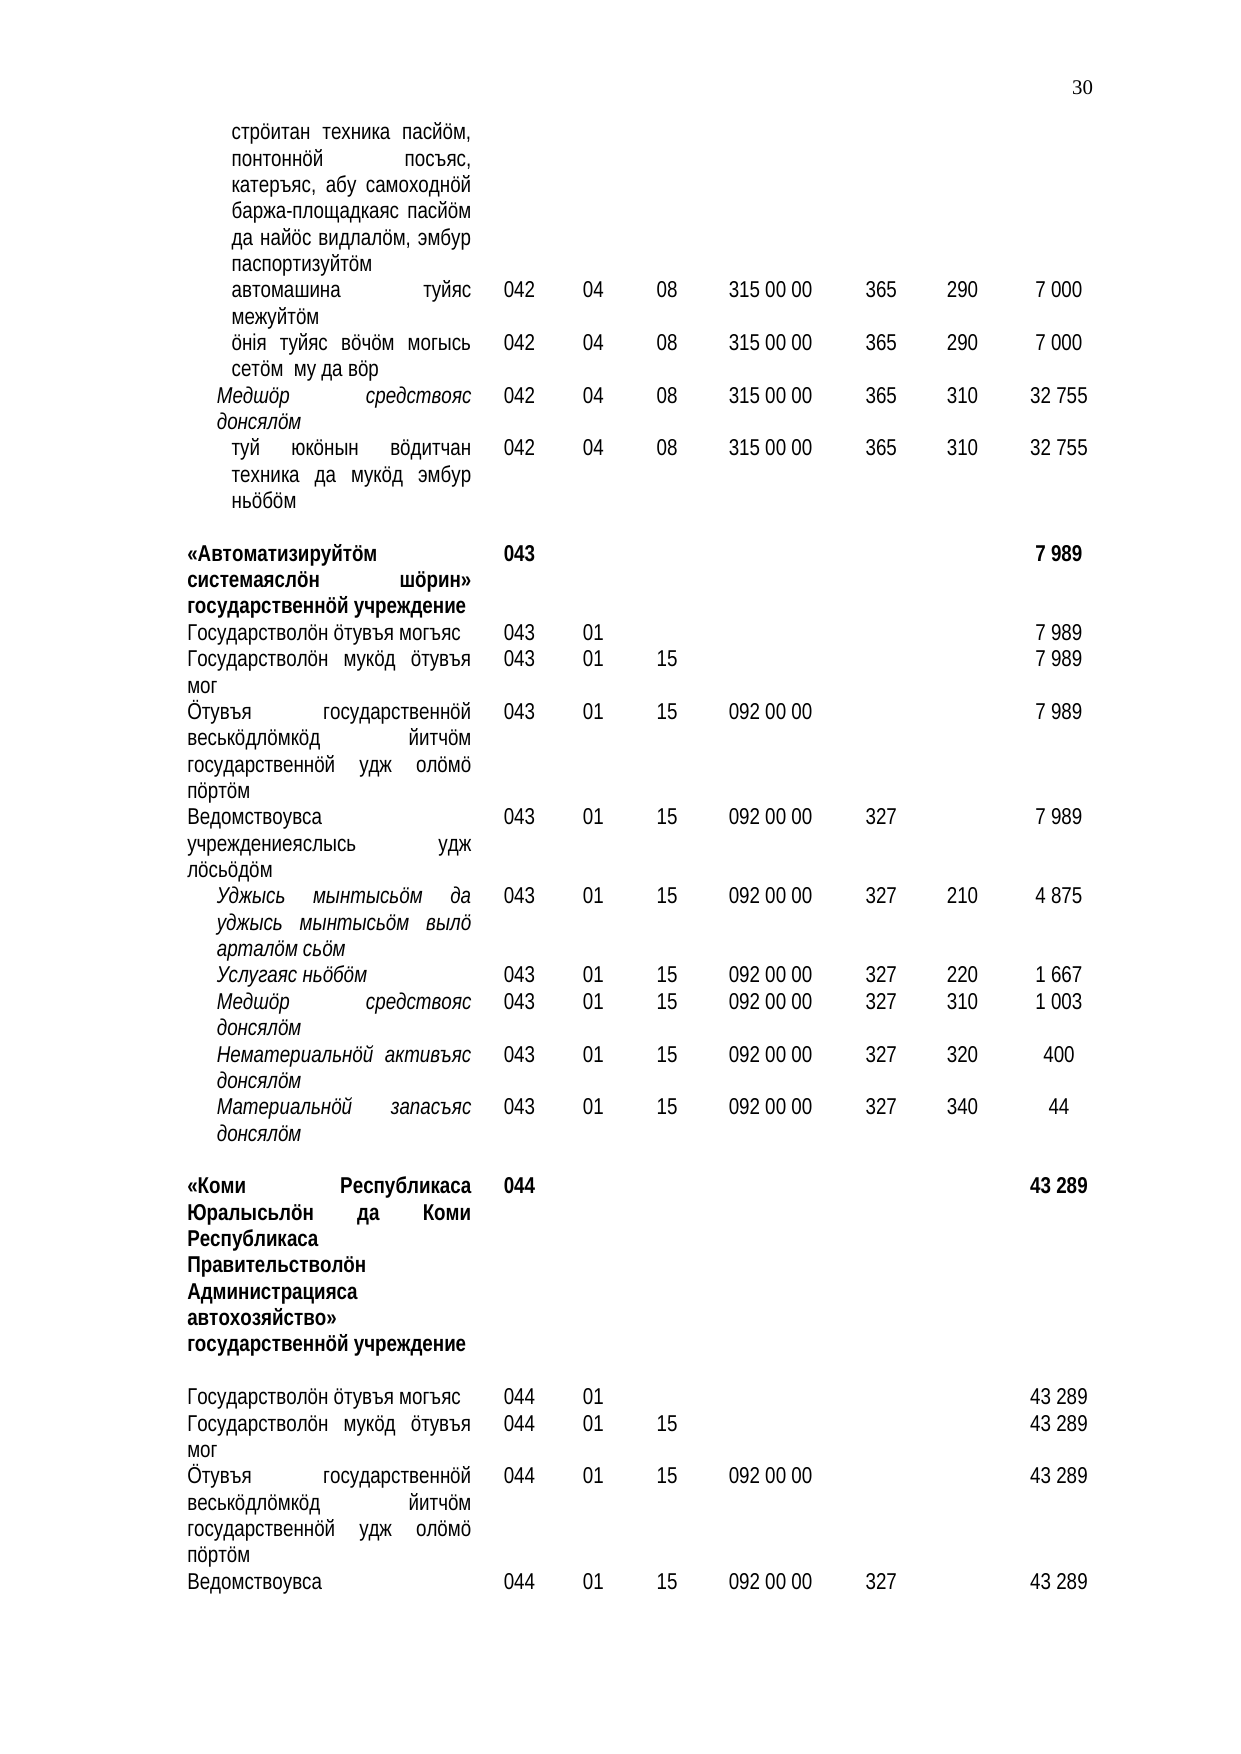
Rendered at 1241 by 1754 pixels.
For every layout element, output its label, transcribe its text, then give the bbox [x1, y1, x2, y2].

table_cell [630, 514, 704, 540]
table_cell [1118, 1410, 1163, 1462]
table_cell [556, 1357, 630, 1383]
table_cell 327 [837, 1568, 925, 1594]
table_cell 327 [837, 961, 925, 988]
table_cell [1118, 1357, 1163, 1383]
table_cell 08 [630, 276, 704, 329]
table_cell [925, 1146, 999, 1172]
table_cell [556, 514, 630, 540]
table_cell 044 [482, 1568, 556, 1594]
table_cell 365 [837, 434, 925, 513]
table_cell 01 [556, 883, 630, 961]
table_cell [837, 1462, 925, 1568]
table_cell [1118, 645, 1163, 698]
table_cell 43 289 [999, 1410, 1118, 1462]
table_cell [704, 514, 837, 540]
table_cell 092 00 00 [704, 961, 837, 988]
table_cell 043 [482, 698, 556, 803]
table_cell [837, 619, 925, 645]
table_cell 044 [482, 1462, 556, 1568]
table_cell 210 [925, 883, 999, 961]
table_cell [1118, 1383, 1163, 1409]
table_cell 043 [482, 1041, 556, 1093]
table_cell [556, 118, 630, 276]
table_cell 315 00 00 [704, 382, 837, 434]
table_cell 01 [556, 1462, 630, 1568]
table_cell [837, 540, 925, 619]
table_cell [630, 1383, 704, 1409]
table_cell 315 00 00 [704, 434, 837, 513]
table_cell [630, 1146, 704, 1172]
table_cell 15 [630, 961, 704, 988]
table_cell 092 00 00 [704, 1041, 837, 1093]
table_cell Медшöр средствояс донсялöм [176, 988, 482, 1041]
table_cell [704, 1357, 837, 1383]
table_cell 7 989 [999, 803, 1118, 882]
table_cell [176, 514, 482, 540]
table_cell Медшöр средствояс донсялöм [176, 382, 482, 434]
table_cell 15 [630, 1568, 704, 1594]
table_cell 15 [630, 1410, 704, 1462]
table_cell 092 00 00 [704, 883, 837, 961]
table_cell [482, 1357, 556, 1383]
table_cell 08 [630, 382, 704, 434]
table_cell [1118, 1041, 1163, 1093]
table_cell [482, 118, 556, 276]
table_cell 327 [837, 803, 925, 882]
table_cell 15 [630, 1041, 704, 1093]
table_cell [482, 1146, 556, 1172]
table_cell 092 00 00 [704, 803, 837, 882]
table_cell 310 [925, 988, 999, 1041]
table_cell 01 [556, 1041, 630, 1093]
table_cell 043 [482, 540, 556, 619]
table_cell 04 [556, 276, 630, 329]
table_cell [176, 1357, 482, 1383]
table_cell [176, 1146, 482, 1172]
table_cell 043 [482, 645, 556, 698]
table_cell [1118, 118, 1163, 276]
table_cell 043 [482, 988, 556, 1041]
table_cell [925, 1383, 999, 1409]
table_cell 43 289 [999, 1568, 1118, 1594]
table_cell 365 [837, 276, 925, 329]
table_cell 7 000 [999, 276, 1118, 329]
table_cell [837, 514, 925, 540]
table_cell Öтувъя государственнöй веськöдлöмкöд йитчöм государственнöй удж олöмö пöртöм [176, 698, 482, 803]
table_cell 01 [556, 698, 630, 803]
table_cell [704, 619, 837, 645]
table_cell 092 00 00 [704, 698, 837, 803]
table_cell «Автоматизируйтöм системаяслöн шöрин» государственнöй учреждение [176, 540, 482, 619]
table_cell 310 [925, 434, 999, 513]
table_cell [925, 1410, 999, 1462]
table_cell 08 [630, 329, 704, 382]
table_cell 044 [482, 1172, 556, 1357]
table_cell [837, 645, 925, 698]
table_cell [1118, 988, 1163, 1041]
table_cell автомашина туйяс межуйтöм [176, 276, 482, 329]
table_cell 7 989 [999, 645, 1118, 698]
table_cell 327 [837, 988, 925, 1041]
table_cell [704, 1146, 837, 1172]
table_cell öнiя туйяс вöчöм могысь сетöм му да вöр [176, 329, 482, 382]
table_cell Öтувъя государственнöй веськöдлöмкöд йитчöм государственнöй удж олöмö пöртöм [176, 1462, 482, 1568]
table_cell 01 [556, 1410, 630, 1462]
table_cell 01 [556, 619, 630, 645]
table_cell 15 [630, 645, 704, 698]
table_cell туй юкöнын вöдитчан техника да мукöд эмбур ньöбöм [176, 434, 482, 513]
table_cell [704, 1172, 837, 1357]
table_cell Государстволöн мукöд öтувъя мог [176, 645, 482, 698]
table_cell [1118, 329, 1163, 382]
table_cell 43 289 [999, 1462, 1118, 1568]
table_cell 15 [630, 1093, 704, 1146]
table_cell [837, 1410, 925, 1462]
table_cell [1118, 803, 1163, 882]
table_cell [999, 514, 1118, 540]
table_cell Государстволöн мукöд öтувъя мог [176, 1410, 482, 1462]
table_cell [999, 1146, 1118, 1172]
table_cell [556, 1146, 630, 1172]
table_cell 7 000 [999, 329, 1118, 382]
table_cell [556, 1172, 630, 1357]
table_cell Нематериальнöй активъяс донсялöм [176, 1041, 482, 1093]
table_cell [1118, 1462, 1163, 1568]
table_cell 1 667 [999, 961, 1118, 988]
table_cell 01 [556, 645, 630, 698]
table_cell 01 [556, 961, 630, 988]
table_cell [1118, 883, 1163, 961]
table_cell Государстволöн öтувъя могъяс [176, 619, 482, 645]
table_cell 7 989 [999, 540, 1118, 619]
table_cell [630, 540, 704, 619]
table_cell Материальнöй запасъяс донсялöм [176, 1093, 482, 1146]
table_cell [1118, 540, 1163, 619]
table_cell 32 755 [999, 382, 1118, 434]
table_cell 043 [482, 883, 556, 961]
table_cell 220 [925, 961, 999, 988]
table_cell [704, 1383, 837, 1409]
table_cell 7 989 [999, 698, 1118, 803]
table_cell [704, 540, 837, 619]
table_cell 15 [630, 988, 704, 1041]
table_cell [1118, 1093, 1163, 1146]
table_cell 044 [482, 1410, 556, 1462]
table_cell 15 [630, 883, 704, 961]
table_cell 01 [556, 1568, 630, 1594]
table_cell [837, 1172, 925, 1357]
table_cell [482, 514, 556, 540]
table_cell [704, 1410, 837, 1462]
table_cell 1 003 [999, 988, 1118, 1041]
table_cell 042 [482, 276, 556, 329]
table_cell стрöитан техника пасйöм, понтоннöй посъяс, катеръяс, абу самоходнöй баржа-площадкаяс пасйöм да найöс видлалöм, эмбур паспортизуйтöм [176, 118, 482, 276]
table_cell [925, 514, 999, 540]
table_cell Ведомствоувса [176, 1568, 482, 1594]
table_cell 092 00 00 [704, 1462, 837, 1568]
table_cell 15 [630, 1462, 704, 1568]
table_cell [1118, 1146, 1163, 1172]
table_cell 310 [925, 382, 999, 434]
table_cell [925, 619, 999, 645]
table_cell 043 [482, 619, 556, 645]
table_cell 01 [556, 1383, 630, 1409]
table_cell [837, 1146, 925, 1172]
table_cell [1118, 514, 1163, 540]
table_cell Уджысь мынтысьöм да уджысь мынтысьöм вылö арталöм сьöм [176, 883, 482, 961]
table_cell 092 00 00 [704, 1093, 837, 1146]
table_cell [704, 118, 837, 276]
table_cell [1118, 1172, 1163, 1357]
table_cell [837, 1383, 925, 1409]
table_cell [630, 1357, 704, 1383]
table_cell 327 [837, 883, 925, 961]
table_cell [925, 698, 999, 803]
table_cell 290 [925, 276, 999, 329]
table_cell [630, 118, 704, 276]
table_cell [704, 645, 837, 698]
table_cell 327 [837, 1041, 925, 1093]
table_cell 042 [482, 434, 556, 513]
table_cell [999, 118, 1118, 276]
table_cell 01 [556, 988, 630, 1041]
table_cell 04 [556, 382, 630, 434]
table_cell 315 00 00 [704, 276, 837, 329]
table_cell 092 00 00 [704, 1568, 837, 1594]
table_cell Услугаяс ньöбöм [176, 961, 482, 988]
table_cell 15 [630, 698, 704, 803]
table_cell 43 289 [999, 1383, 1118, 1409]
table_cell 32 755 [999, 434, 1118, 513]
table_cell 44 [999, 1093, 1118, 1146]
table_cell [925, 645, 999, 698]
table_cell 4 875 [999, 883, 1118, 961]
table_cell 043 [482, 1093, 556, 1146]
table_cell 340 [925, 1093, 999, 1146]
table_cell 08 [630, 434, 704, 513]
table_cell 365 [837, 329, 925, 382]
table_cell 043 [482, 803, 556, 882]
table_cell [837, 698, 925, 803]
table_cell 290 [925, 329, 999, 382]
table_cell [556, 540, 630, 619]
table_cell [1118, 434, 1163, 513]
table_cell [837, 1357, 925, 1383]
table_cell 400 [999, 1041, 1118, 1093]
table_cell Государстволöн öтувъя могъяс [176, 1383, 482, 1409]
table_cell 043 [482, 961, 556, 988]
table_cell 04 [556, 434, 630, 513]
table_cell 43 289 [999, 1172, 1118, 1357]
table_cell [837, 118, 925, 276]
table_cell [925, 1568, 999, 1594]
table_cell 042 [482, 382, 556, 434]
table_cell [925, 118, 999, 276]
table_cell 15 [630, 803, 704, 882]
table_cell 01 [556, 803, 630, 882]
table_cell [925, 1462, 999, 1568]
table_cell 365 [837, 382, 925, 434]
table_cell [1118, 1568, 1163, 1594]
table_cell [999, 1357, 1118, 1383]
table_cell [1118, 276, 1163, 329]
table_cell «Коми Республикаса Юралысьлöн да Коми Республикаса Правительстволöн Администрацияса автохозяйство» государственнöй учреждение [176, 1172, 482, 1357]
table_cell 044 [482, 1383, 556, 1409]
table_cell [925, 1357, 999, 1383]
table_cell 04 [556, 329, 630, 382]
table_cell 7 989 [999, 619, 1118, 645]
table_cell [925, 1172, 999, 1357]
table_cell [630, 619, 704, 645]
table_cell [630, 1172, 704, 1357]
table_cell [925, 540, 999, 619]
table_cell [1118, 619, 1163, 645]
table_cell 320 [925, 1041, 999, 1093]
table_cell 327 [837, 1093, 925, 1146]
table_cell [1118, 698, 1163, 803]
table_cell 092 00 00 [704, 988, 837, 1041]
table_cell [1118, 961, 1163, 988]
table_cell [1118, 382, 1163, 434]
table_cell 042 [482, 329, 556, 382]
table_cell Ведомствоувса учреждениеяслысь удж лöсьöдöм [176, 803, 482, 882]
table_cell 01 [556, 1093, 630, 1146]
table_cell 315 00 00 [704, 329, 837, 382]
table_cell [925, 803, 999, 882]
